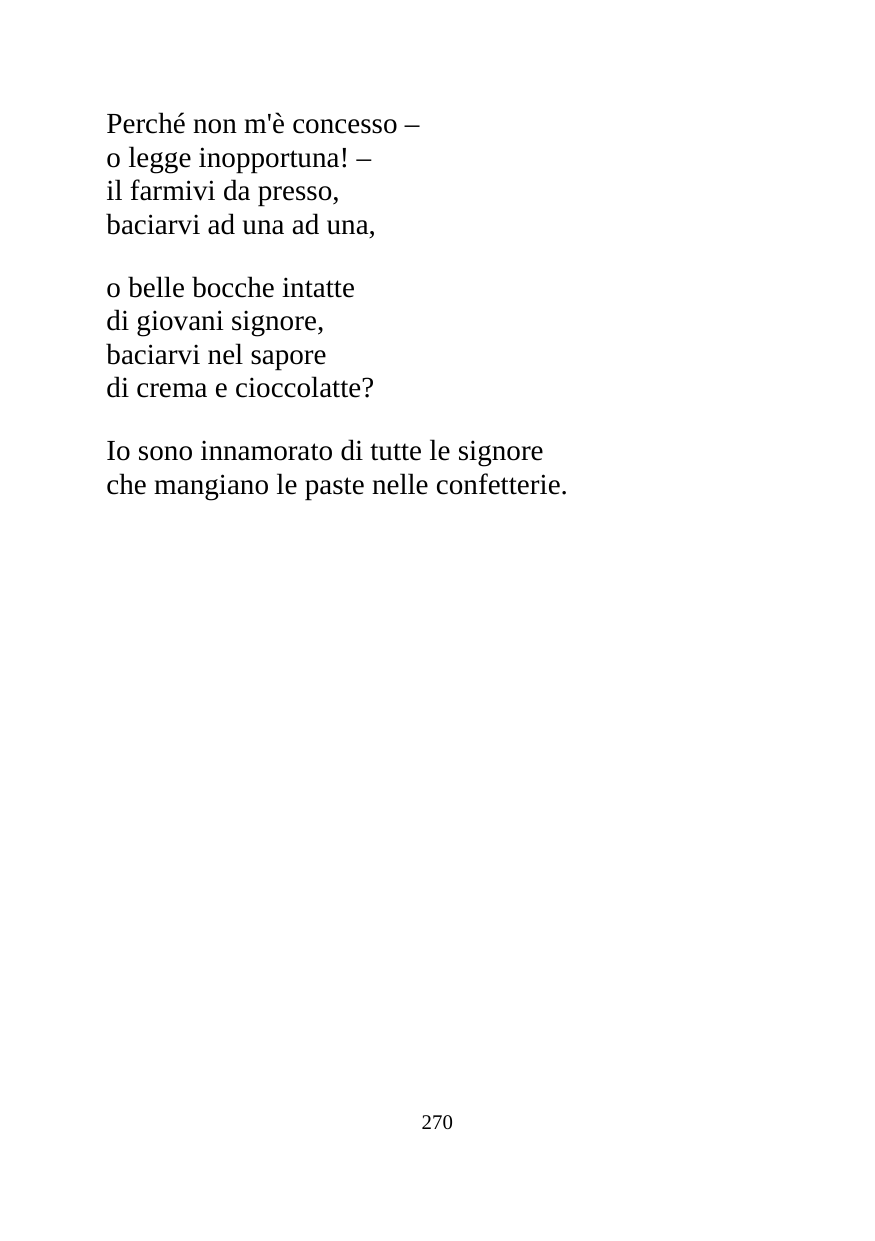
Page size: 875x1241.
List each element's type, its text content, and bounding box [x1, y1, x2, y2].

text Perché non m'è concesso – [106, 106, 768, 140]
text di crema e cioccolatte? [106, 371, 768, 404]
text Io sono innamorato di tutte le signore [106, 433, 768, 467]
text o legge inopportuna! – [106, 140, 768, 173]
text baciarvi nel sapore [106, 337, 768, 371]
text o belle bocche intatte [106, 270, 768, 303]
text di giovani signore, [106, 303, 768, 337]
text che mangiano le paste nelle confetterie. [106, 467, 768, 501]
text baciarvi ad una ad una, [106, 207, 768, 240]
text il farmivi da presso, [106, 173, 768, 207]
